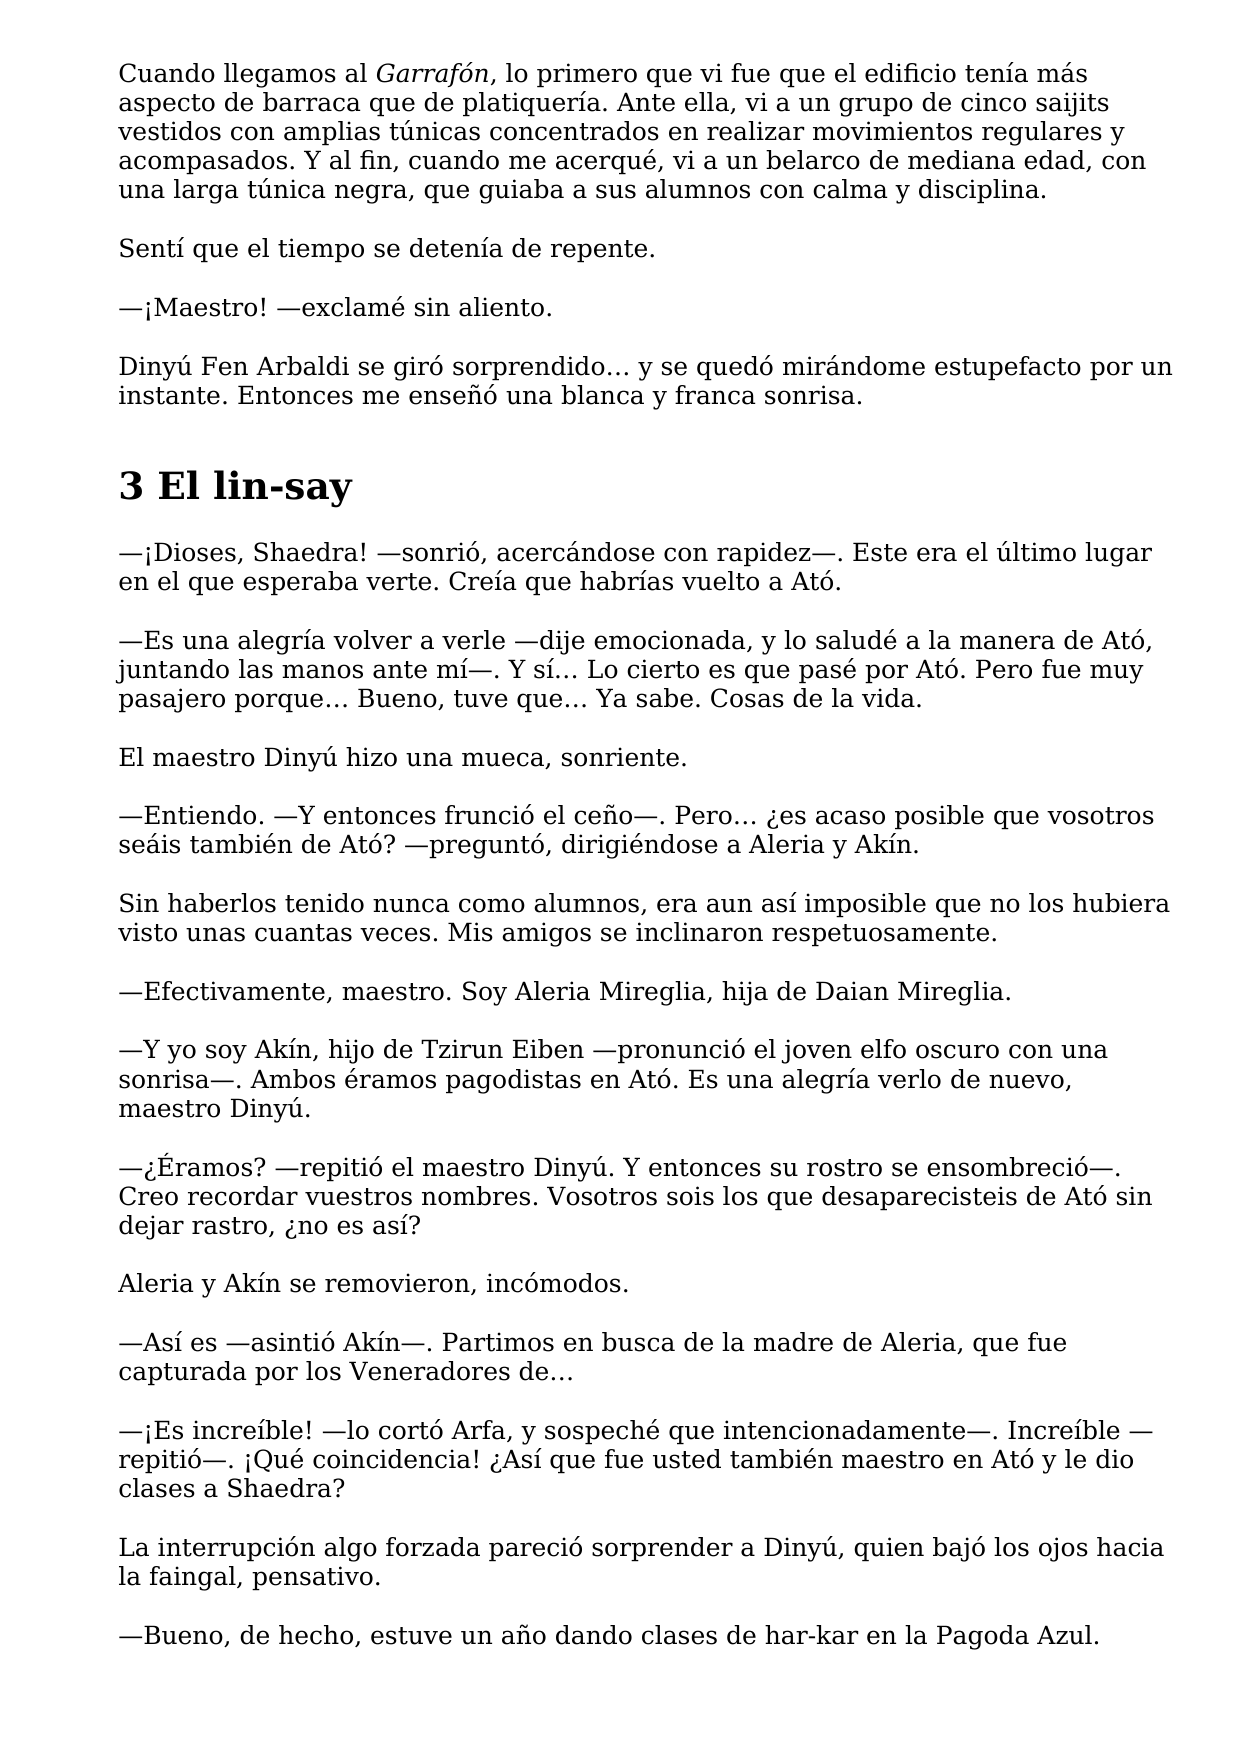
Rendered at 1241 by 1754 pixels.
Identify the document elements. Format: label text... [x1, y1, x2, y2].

text La interrupción algo forzada pareció sorprender a Dinyú, quien bajó los ojos hacia la faingal, pensativo. [118, 1533, 1181, 1591]
text —Bueno, de hecho, estuve un año dando clases de har-kar en la Pagoda Azul. [118, 1621, 1181, 1650]
text —¿Éramos? —repitió el maestro Dinyú. Y entonces su rostro se ensombreció—. Creo recordar vuestros nombres. Vosotros sois los que desaparecisteis de Ató sin dejar rastro, ¿no es así? [118, 1153, 1181, 1240]
text —Así es —asintió Akín—. Partimos en busca de la madre de Aleria, que fue capturada por los Veneradores de… [118, 1328, 1181, 1387]
text Sin haberlos tenido nunca como alumnos, era aun así imposible que no los hubiera visto unas cuantas veces. Mis amigos se inclinaron respetuosamente. [118, 889, 1181, 948]
text —¡Maestro! —exclamé sin aliento. [118, 293, 1181, 322]
text Cuando llegamos al Garrafón, lo primero que vi fue que el edificio tenía más aspecto de barraca que de platiquería. Ante ella, vi a un grupo de cinco saijits vestidos con amplias túnicas concentrados en realizar movimientos regulares y acompasados. Y al fin, cuando me acerqué, vi a un belarco de mediana edad, con una larga túnica negra, que guiaba a sus alumnos con calma y disciplina. [118, 59, 1181, 205]
text —Entiendo. —Y entonces frunció el ceño—. Pero… ¿es acaso posible que vosotros seáis también de Ató? —preguntó, dirigiéndose a Aleria y Akín. [118, 801, 1181, 860]
text Sentí que el tiempo se detenía de repente. [118, 234, 1181, 263]
text —Es una alegría volver a verle —dije emocionada, y lo saludé a la manera de Ató, juntando las manos ante mí—. Y sí… Lo cierto es que pasé por Ató. Pero fue muy pasajero porque… Bueno, tuve que… Ya sabe. Cosas de la vida. [118, 626, 1181, 713]
text —Efectivamente, maestro. Soy Aleria Mireglia, hija de Daian Mireglia. [118, 977, 1181, 1006]
text —¡Dioses, Shaedra! —sonrió, acercándose con rapidez—. Este era el último lugar en el que esperaba verte. Creía que habrías vuelto a Ató. [118, 538, 1181, 596]
text El maestro Dinyú hizo una mueca, sonriente. [118, 743, 1181, 772]
text Aleria y Akín se removieron, incómodos. [118, 1270, 1181, 1299]
text —¡Es increíble! —lo cortó Arfa, y sospeché que intencionadamente—. Increíble —repitió—. ¡Qué coincidencia! ¿Así que fue usted también maestro en Ató y le dio clases a Shaedra? [118, 1416, 1181, 1504]
text —Y yo soy Akín, hijo de Tzirun Eiben —pronunció el joven elfo oscuro con una sonrisa—. Ambos éramos pagodistas en Ató. Es una alegría verlo de nuevo, maestro Dinyú. [118, 1036, 1181, 1123]
text Dinyú Fen Arbaldi se giró sorprendido… y se quedó mirándome estupefacto por un instante. Entonces me enseñó una blanca y franca sonrisa. [118, 352, 1181, 410]
subtitle 3 El lin-say [118, 464, 1181, 508]
